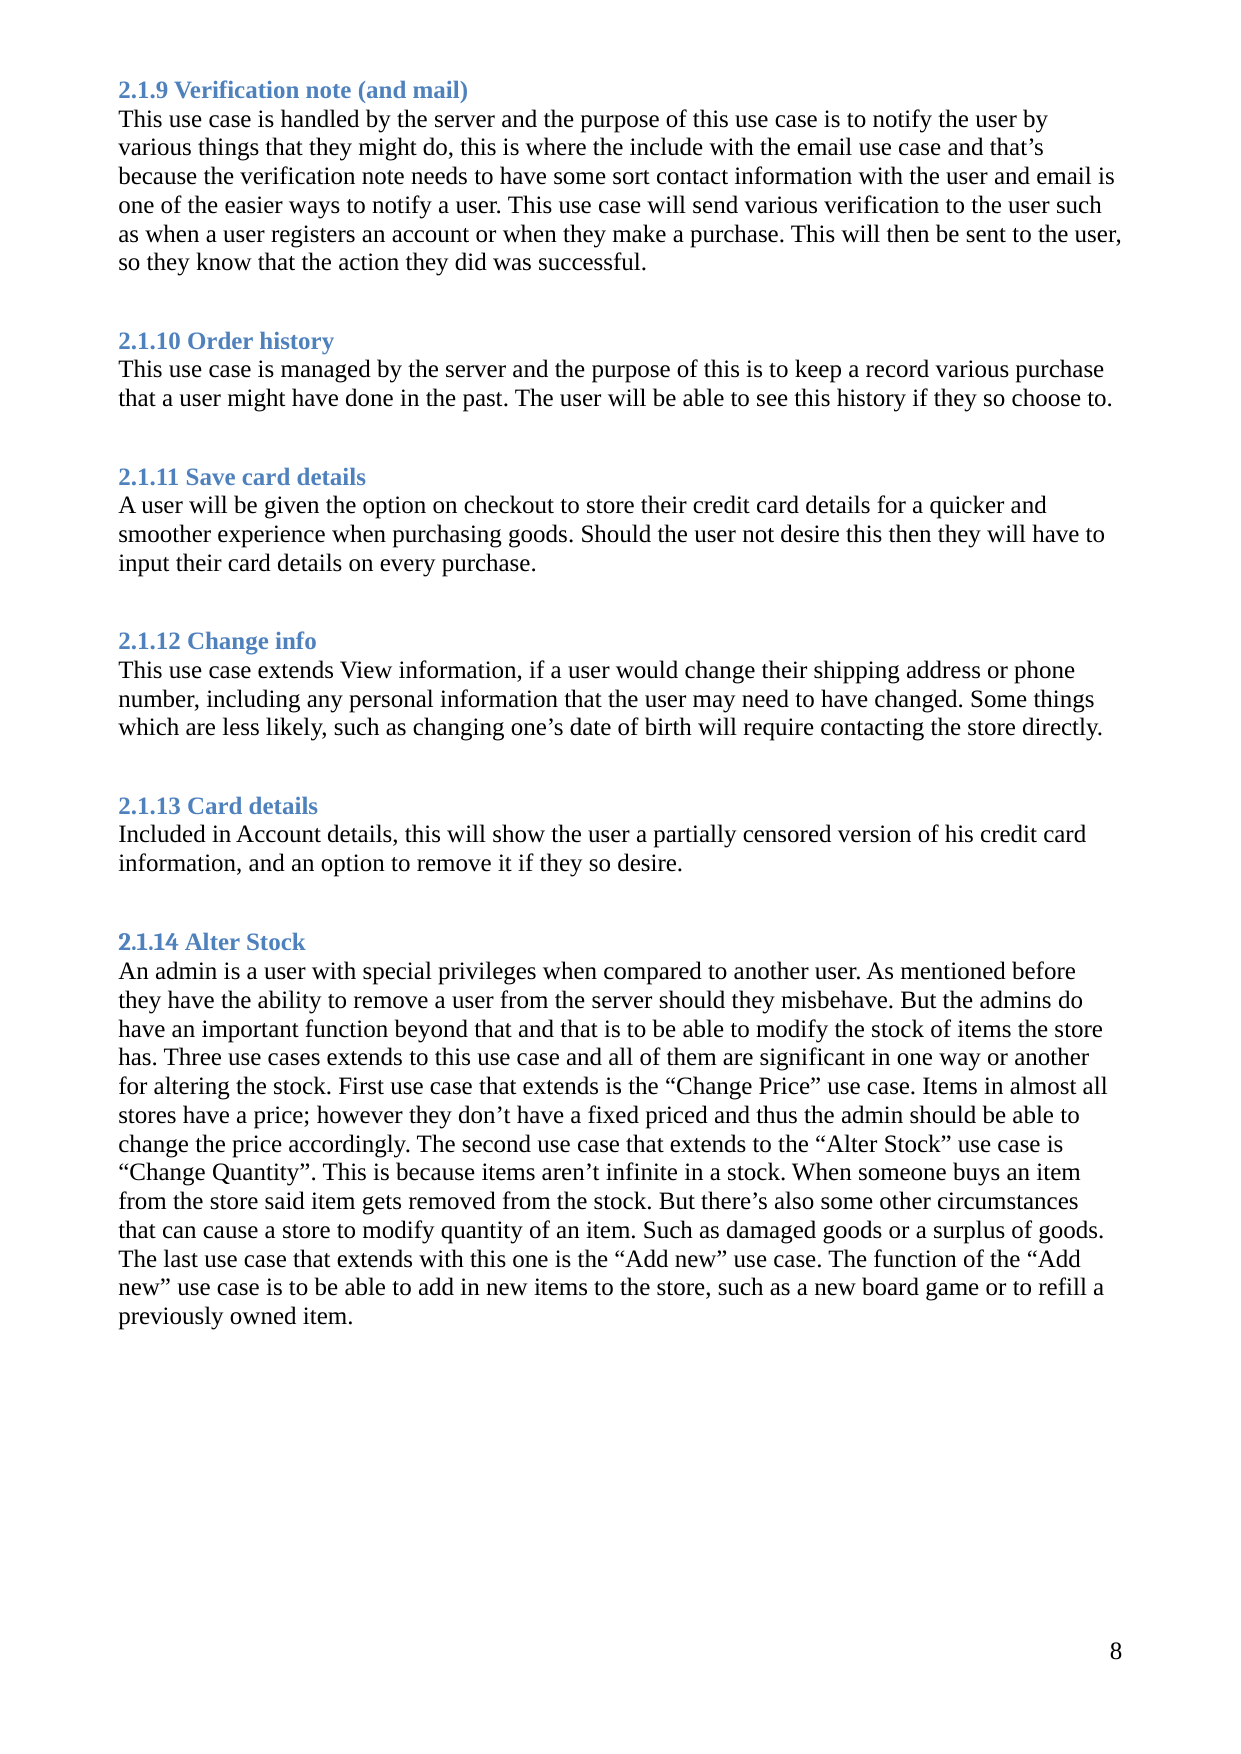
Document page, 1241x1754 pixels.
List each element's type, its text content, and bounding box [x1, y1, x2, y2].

text This use case extends View information, if a user would change their shipping address or phone number, including any personal information that the user may need to have changed. Some things which are less likely, such as changing one’s date of birth will require contacting the store directly. [118, 655, 1122, 741]
text A user will be given the option on checkout to store their credit card details for a quicker and smoother experience when purchasing goods. Should the user not desire this then they will have to input their card details on every purchase. [118, 490, 1122, 577]
subtitle 2.1.14 Alter Stock [118, 927, 1122, 956]
subtitle 2.1.12 Change info [118, 626, 1122, 655]
text This use case is managed by the server and the purpose of this is to keep a record various purchase that a user might have done in the past. The user will be able to see this history if they so choose to. [118, 354, 1122, 412]
subtitle 2.1.9 Verification note (and mail) [118, 75, 1122, 104]
text This use case is handled by the server and the purpose of this use case is to notify the user by various things that they might do, this is where the include with the email use case and that’s because the verification note needs to have some sort contact information with the user and email is one of the easier ways to notify a user. This use case will send various verification to the user such as when a user registers an account or when they make a purchase. This will then be sent to the user, so they know that the action they did was successful. [118, 104, 1122, 276]
text Included in Account details, this will show the user a partially censored version of his credit card information, and an option to remove it if they so desire. [118, 819, 1122, 877]
subtitle 2.1.10 Order history [118, 326, 1122, 354]
subtitle 2.1.13 Card details [118, 791, 1122, 819]
text An admin is a user with special privileges when compared to another user. As mentioned before they have the ability to remove a user from the server should they misbehave. But the admins do have an important function beyond that and that is to be able to modify the stock of items the store has. Three use cases extends to this use case and all of them are significant in one way or another for altering the stock. First use case that extends is the “Change Price” use case. Items in almost all stores have a price; however they don’t have a fixed priced and thus the admin should be able to change the price accordingly. The second use case that extends to the “Alter Stock” use case is “Change Quantity”. This is because items aren’t infinite in a stock. When someone buys an item from the store said item gets removed from the stock. But there’s also some other circumstances that can cause a store to modify quantity of an item. Such as damaged goods or a surplus of goods. The last use case that extends with this one is the “Add new” use case. The function of the “Add new” use case is to be able to add in new items to the store, such as a new board game or to refill a previously owned item. [118, 956, 1122, 1330]
subtitle 2.1.11 Save card details [118, 462, 1122, 490]
